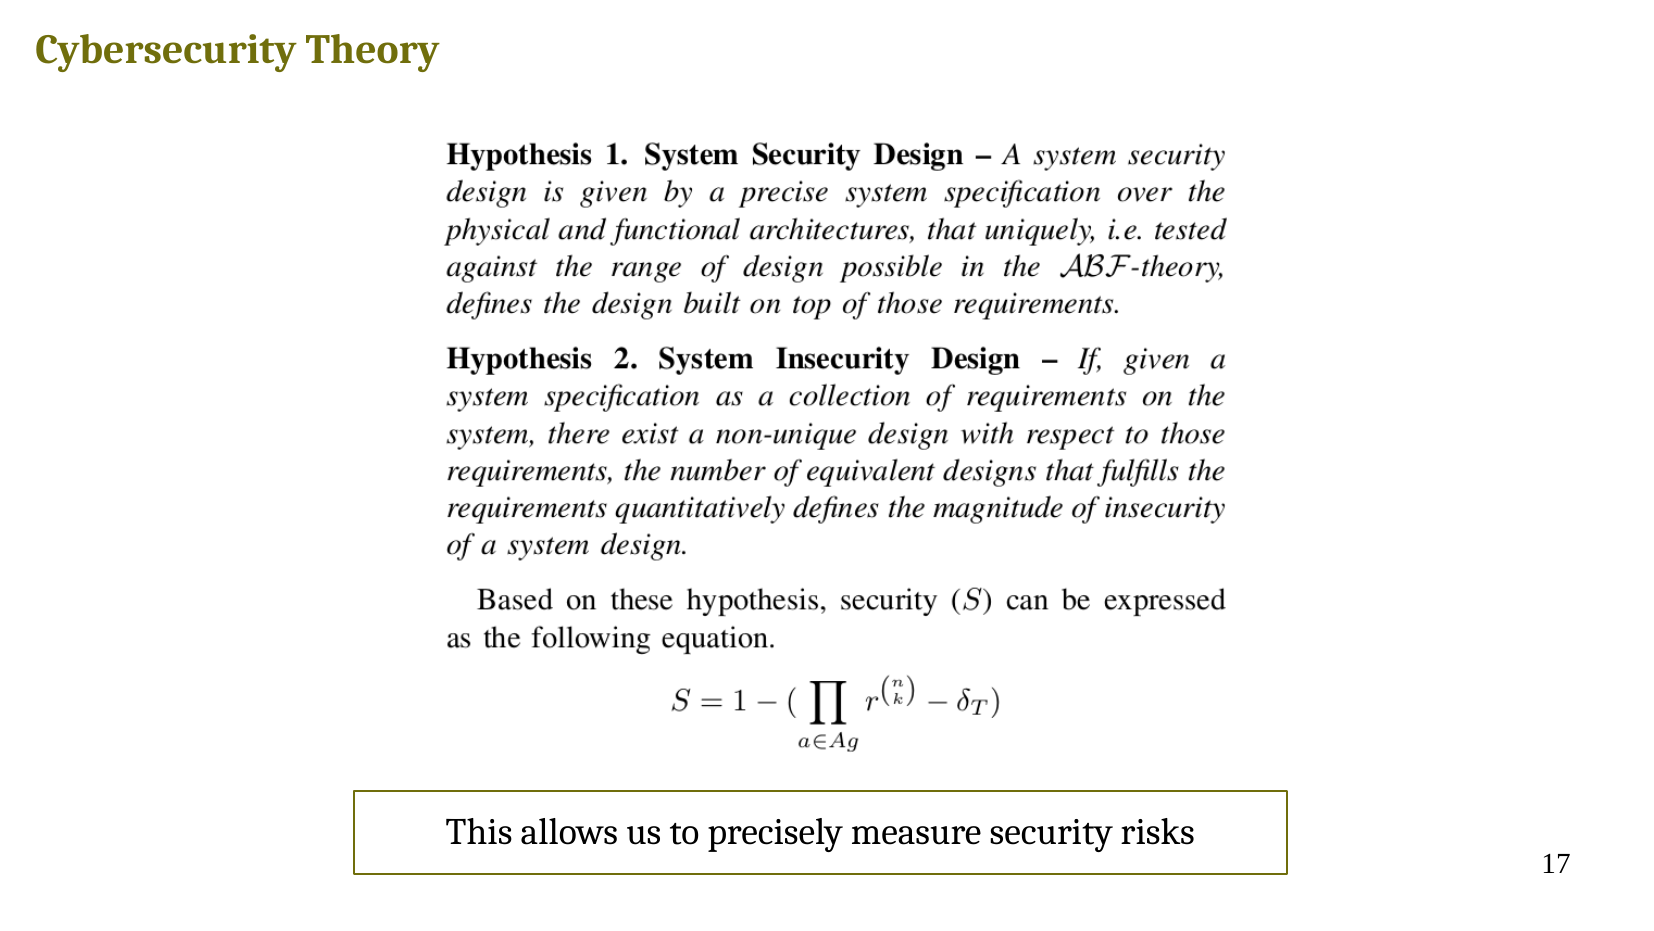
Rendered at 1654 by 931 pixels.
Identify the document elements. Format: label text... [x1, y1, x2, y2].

picture [441, 136, 1229, 756]
text_box This allows us to precisely measure security risks [354, 791, 1288, 875]
text_box Cybersecurity Theory [20, 18, 481, 83]
